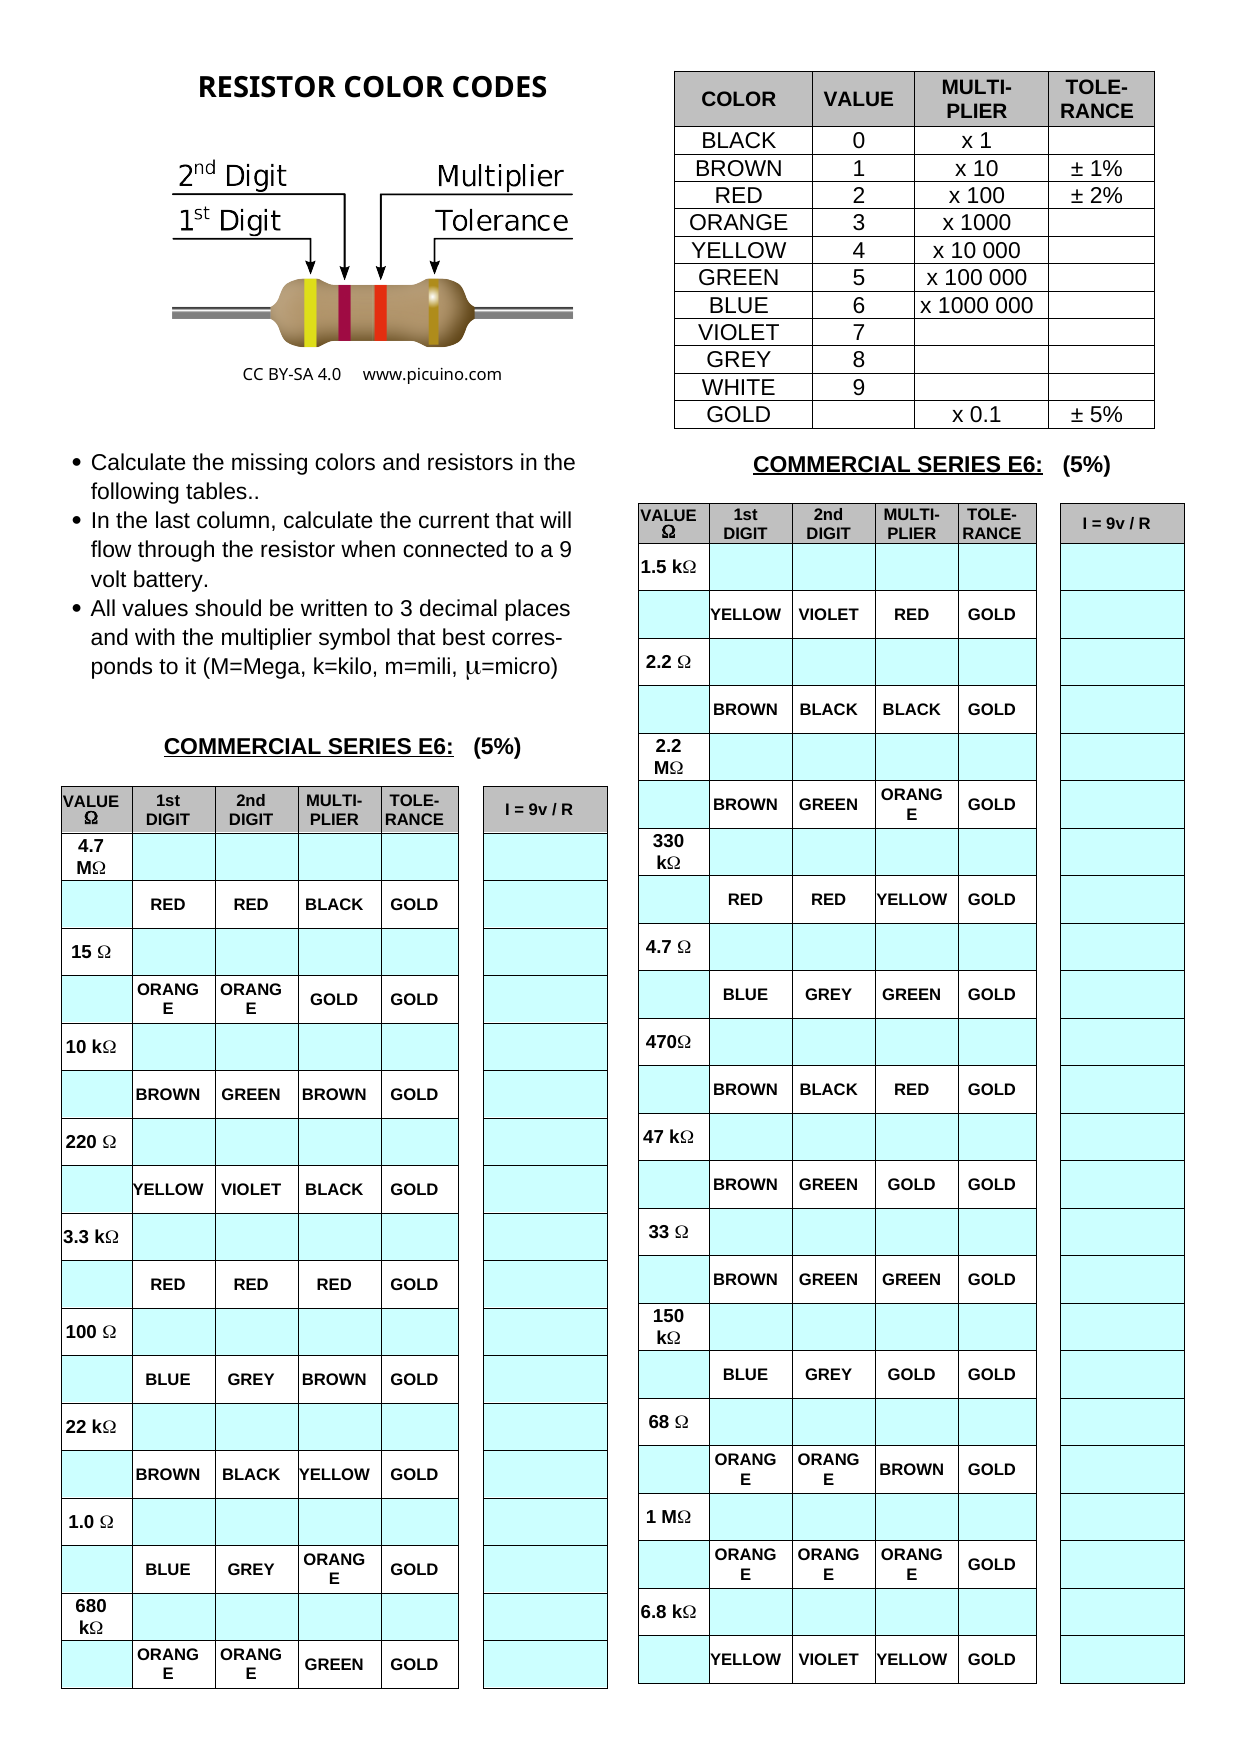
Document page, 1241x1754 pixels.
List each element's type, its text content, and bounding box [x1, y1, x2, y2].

table_cell [1037, 1588, 1060, 1635]
table_cell [876, 1209, 958, 1255]
table_cell [382, 1214, 458, 1260]
table_cell [1049, 237, 1154, 263]
table_header VALUE  [62, 787, 132, 832]
table_cell [459, 975, 483, 1022]
table_cell [959, 829, 1036, 875]
table_header 2nd DIGIT [216, 787, 298, 832]
table_cell BLACK [675, 127, 812, 153]
table_cell [382, 1499, 458, 1545]
table_cell [876, 924, 958, 970]
table_cell [876, 639, 958, 685]
table_header MULTI-PLIER [915, 72, 1048, 126]
table_cell [62, 1546, 132, 1592]
table_header COLOR [675, 72, 812, 126]
table_cell GOLD [959, 1351, 1036, 1398]
table_cell [133, 1119, 215, 1165]
table_cell BLACK [299, 881, 381, 927]
table_cell GREEN [299, 1641, 381, 1687]
table_cell [793, 1589, 875, 1635]
table_cell [382, 1119, 458, 1165]
table_cell [299, 1214, 381, 1260]
table_cell [1061, 1494, 1184, 1540]
table_cell [133, 1309, 215, 1355]
table_cell [459, 833, 483, 880]
table_cell BLUE [710, 971, 792, 1018]
table_cell [1061, 1019, 1184, 1065]
table_cell [639, 591, 709, 638]
table_cell [1037, 685, 1060, 733]
table_cell [1061, 1446, 1184, 1493]
table_cell YELLOW [133, 1166, 215, 1212]
table_cell [639, 971, 709, 1018]
table_cell GREEN [216, 1071, 298, 1117]
table_cell [299, 1499, 381, 1545]
table_cell GOLD [959, 1066, 1036, 1113]
table_cell BROWN [710, 1066, 792, 1113]
table_cell ORANGE [793, 1446, 875, 1493]
table_cell [62, 881, 132, 927]
table_cell [62, 1261, 132, 1307]
table_cell [133, 1214, 215, 1260]
table_cell [1061, 1161, 1184, 1208]
table_cell [1037, 828, 1060, 875]
table_cell 47 k [639, 1114, 709, 1160]
table_cell RED [876, 591, 958, 638]
table_cell GOLD [959, 1256, 1036, 1303]
table_cell [915, 319, 1048, 345]
table_cell 4 [813, 237, 914, 263]
table_cell 10 k [62, 1024, 132, 1070]
table_cell VIOLET [793, 1636, 875, 1683]
table_cell [459, 1118, 483, 1165]
table_cell [1061, 1589, 1184, 1635]
table_cell [216, 1024, 298, 1070]
table_cell BROWN [299, 1356, 381, 1402]
table_cell [1049, 346, 1154, 373]
table_cell [459, 1498, 483, 1545]
table_cell [484, 1451, 607, 1497]
table_cell GOLD [959, 591, 1036, 638]
table_cell BLACK [793, 1066, 875, 1113]
table_cell [459, 1308, 483, 1355]
table_cell [876, 734, 958, 780]
table_cell [1061, 639, 1184, 685]
table_cell [1037, 1018, 1060, 1065]
table_cell [216, 1214, 298, 1260]
table_cell [710, 734, 792, 780]
table_header [1037, 503, 1060, 543]
table_cell ORANGE [133, 1641, 215, 1687]
table_cell ± 2% [1049, 182, 1154, 208]
table_cell [710, 639, 792, 685]
table_cell GOLD [959, 1541, 1036, 1588]
table_cell ORANGE [133, 976, 215, 1022]
table_cell 6.8 k [639, 1589, 709, 1635]
table_cell BROWN [710, 1161, 792, 1208]
table_cell [1037, 1540, 1060, 1588]
table_cell [639, 1256, 709, 1303]
table_cell ORANGE [710, 1446, 792, 1493]
table_cell ± 5% [1049, 401, 1154, 427]
table_cell [793, 544, 875, 590]
table_cell 7 [813, 319, 914, 345]
table_cell 1.5 k [639, 544, 709, 590]
table_cell [1037, 543, 1060, 590]
table_cell RED [793, 876, 875, 923]
table_cell [1061, 829, 1184, 875]
table_cell RED [216, 1261, 298, 1307]
table_cell 1.0  [62, 1499, 132, 1545]
table_cell [959, 924, 1036, 970]
table_cell [959, 639, 1036, 685]
table_cell [793, 924, 875, 970]
table_cell [299, 834, 381, 880]
table_cell RED [133, 881, 215, 927]
table_cell [639, 686, 709, 733]
table_cell [1037, 1445, 1060, 1493]
table_cell BLACK [216, 1451, 298, 1497]
table_cell [876, 1494, 958, 1540]
table_cell [793, 639, 875, 685]
table_header TOLE-RANCE [959, 504, 1036, 543]
table_cell [1061, 876, 1184, 923]
table_cell 220  [62, 1119, 132, 1165]
table_header MULTI-PLIER [299, 787, 381, 832]
table_cell [133, 1499, 215, 1545]
table_cell [793, 1304, 875, 1350]
table_cell [299, 929, 381, 975]
table_cell VIOLET [675, 319, 812, 345]
table_cell [710, 1304, 792, 1350]
table_cell [1061, 734, 1184, 780]
table_cell [459, 1450, 483, 1497]
table_cell x 1000 [915, 209, 1048, 236]
table_cell BROWN [710, 1256, 792, 1303]
table_cell [710, 544, 792, 590]
table_cell [1037, 1493, 1060, 1540]
text CC BY-SA 4.0 www.picuino.com [129, 362, 615, 385]
table_cell [959, 1019, 1036, 1065]
table_cell x 100 [915, 182, 1048, 208]
table_header I = 9v / R [1061, 504, 1184, 543]
table_cell 6 [813, 292, 914, 318]
table_cell [459, 1260, 483, 1307]
table_cell [1061, 924, 1184, 970]
text RESISTOR COLOR CODES [129, 67, 615, 106]
table_cell [959, 1494, 1036, 1540]
table_cell [1049, 319, 1154, 345]
table_cell [484, 976, 607, 1022]
table_cell [62, 976, 132, 1022]
table_cell [1061, 971, 1184, 1018]
table_cell [1061, 1066, 1184, 1113]
table_cell [133, 929, 215, 975]
table_cell BROWN [710, 781, 792, 828]
table_cell [793, 1019, 875, 1065]
table_cell [484, 1024, 607, 1070]
table_cell x 1 [915, 127, 1048, 153]
table_cell [1037, 1113, 1060, 1160]
table_cell [382, 1309, 458, 1355]
table_cell 15  [62, 929, 132, 975]
table_cell [459, 1023, 483, 1070]
table_cell [484, 1309, 607, 1355]
table_cell [915, 346, 1048, 373]
table_cell GOLD [959, 781, 1036, 828]
table_cell GREY [675, 346, 812, 373]
table_cell RED [710, 876, 792, 923]
table_cell GOLD [959, 971, 1036, 1018]
table_cell [484, 1404, 607, 1450]
table_cell GOLD [959, 1446, 1036, 1493]
table_cell GOLD [876, 1161, 958, 1208]
table_cell GREEN [793, 1161, 875, 1208]
table_cell [710, 1209, 792, 1255]
table_cell ORANGE [710, 1541, 792, 1588]
table_cell [1037, 1303, 1060, 1350]
table_cell [710, 1494, 792, 1540]
table_cell ORANGE [876, 1541, 958, 1588]
table_cell RED [299, 1261, 381, 1307]
table_cell ORANGE [876, 781, 958, 828]
table_cell [62, 1356, 132, 1402]
list Calculate the missing colors and resistors in the following tables.. [73, 447, 612, 505]
table_cell YELLOW [299, 1451, 381, 1497]
table_cell [710, 1019, 792, 1065]
table_cell YELLOW [876, 1636, 958, 1683]
table_cell [1061, 591, 1184, 638]
table_cell 680 k [62, 1594, 132, 1640]
table_cell [1037, 590, 1060, 638]
table_cell [382, 1594, 458, 1640]
table_cell [1049, 127, 1154, 153]
table_cell [876, 544, 958, 590]
table_cell 5 [813, 264, 914, 291]
table_cell [876, 1304, 958, 1350]
table_header [459, 786, 483, 832]
table_cell [133, 1024, 215, 1070]
table_cell [959, 544, 1036, 590]
table_cell [1037, 780, 1060, 828]
table_cell [484, 1071, 607, 1117]
table_cell [1061, 781, 1184, 828]
table_cell GOLD [382, 1166, 458, 1212]
table_cell [710, 1589, 792, 1635]
list All values should be written to 3 decimal places and with the multiplier symbol that best corres-ponds to it (M=Mega, k=kilo, m=mili, =micro) [73, 593, 612, 680]
table_cell [710, 924, 792, 970]
table_cell [793, 1114, 875, 1160]
table_cell 4.7  [639, 924, 709, 970]
table_cell [484, 929, 607, 975]
table_cell [1061, 1399, 1184, 1445]
table_cell [1037, 970, 1060, 1018]
table_cell GREEN [876, 971, 958, 1018]
table_cell [216, 834, 298, 880]
table_cell [639, 1541, 709, 1588]
table_cell [1049, 209, 1154, 236]
table_cell [1037, 1350, 1060, 1398]
table_cell [1061, 1636, 1184, 1683]
table_cell [710, 829, 792, 875]
table_cell RED [675, 182, 812, 208]
table_cell 3 [813, 209, 914, 236]
table_cell [382, 1024, 458, 1070]
table_cell BLACK [876, 686, 958, 733]
table_cell GREEN [793, 781, 875, 828]
table_cell ORANGE [216, 1641, 298, 1687]
table_cell [484, 834, 607, 880]
table_cell GREY [793, 971, 875, 1018]
table_cell [959, 1209, 1036, 1255]
table_cell 470 [639, 1019, 709, 1065]
table_cell [793, 1494, 875, 1540]
table_cell 0 [813, 127, 914, 153]
table_header TOLE-RANCE [382, 787, 458, 832]
table_cell [459, 1593, 483, 1640]
table_cell [1037, 638, 1060, 685]
table_cell [62, 1166, 132, 1212]
table_cell [1061, 1304, 1184, 1350]
table_cell [1037, 1208, 1060, 1255]
table_cell BLACK [299, 1166, 381, 1212]
table_cell GREEN [675, 264, 812, 291]
table_cell [484, 881, 607, 927]
table_cell GREEN [793, 1256, 875, 1303]
table_cell GOLD [382, 1641, 458, 1687]
table_cell BLUE [710, 1351, 792, 1398]
table_cell [459, 1213, 483, 1260]
table_cell 2 [813, 182, 914, 208]
table_cell [1037, 1398, 1060, 1445]
table_cell [382, 1404, 458, 1450]
table_cell 9 [813, 374, 914, 400]
table_header TOLE- RANCE [1049, 72, 1154, 126]
table_cell 1 [813, 155, 914, 181]
table_cell 4.7 M [62, 834, 132, 880]
table_cell [876, 1399, 958, 1445]
table_cell [1061, 544, 1184, 590]
table_cell RED [216, 881, 298, 927]
table_cell GREY [216, 1546, 298, 1592]
table_header VALUE [813, 72, 914, 126]
table_cell [710, 1399, 792, 1445]
table_cell 2.2  [639, 639, 709, 685]
table_cell 150 k [639, 1304, 709, 1350]
table_cell [216, 1309, 298, 1355]
table_cell GOLD [959, 1636, 1036, 1683]
table_cell [459, 1355, 483, 1402]
table_cell [639, 1066, 709, 1113]
table_cell 8 [813, 346, 914, 373]
table_cell [459, 1070, 483, 1117]
table_cell [1061, 686, 1184, 733]
table_cell [62, 1451, 132, 1497]
table_header I = 9v / R [484, 787, 607, 832]
table_cell [1037, 875, 1060, 923]
table_cell GOLD [959, 876, 1036, 923]
table_cell VIOLET [793, 591, 875, 638]
table_cell [299, 1594, 381, 1640]
table_cell [959, 1589, 1036, 1635]
table_header 1st DIGIT [133, 787, 215, 832]
table_cell [793, 1209, 875, 1255]
table_cell [1049, 374, 1154, 400]
table_cell [1037, 1255, 1060, 1303]
table_cell [639, 1446, 709, 1493]
table_cell [216, 1404, 298, 1450]
table_cell [299, 1024, 381, 1070]
table_cell GOLD [382, 1071, 458, 1117]
table_cell [382, 929, 458, 975]
table_cell BROWN [299, 1071, 381, 1117]
table_cell GOLD [959, 1161, 1036, 1208]
table_header 2nd DIGIT [793, 504, 875, 543]
table_cell [639, 1161, 709, 1208]
table_cell YELLOW [876, 876, 958, 923]
table_cell [216, 1499, 298, 1545]
table_cell [216, 929, 298, 975]
table_cell [299, 1404, 381, 1450]
table_cell GOLD [382, 1546, 458, 1592]
table_cell [1049, 264, 1154, 291]
table_cell [1037, 1065, 1060, 1113]
table_cell 100  [62, 1309, 132, 1355]
table_cell [959, 1399, 1036, 1445]
table_cell x 0.1 [915, 401, 1048, 427]
table_cell [484, 1594, 607, 1640]
table_cell [62, 1071, 132, 1117]
table_cell [459, 1545, 483, 1592]
table_cell [959, 734, 1036, 780]
table_cell [639, 1351, 709, 1398]
table_cell YELLOW [710, 1636, 792, 1683]
table_cell [459, 928, 483, 975]
table_cell [382, 834, 458, 880]
table_cell [484, 1546, 607, 1592]
table_cell [484, 1166, 607, 1212]
table_cell GOLD [382, 976, 458, 1022]
table_cell [484, 1119, 607, 1165]
table_cell [876, 1114, 958, 1160]
table_cell [959, 1304, 1036, 1350]
table_header VALUE  [639, 504, 709, 543]
table_cell RED [133, 1261, 215, 1307]
table_cell ORANGE [793, 1541, 875, 1588]
table_cell GOLD [299, 976, 381, 1022]
table_cell [813, 401, 914, 427]
table_cell GOLD [959, 686, 1036, 733]
table_cell [915, 374, 1048, 400]
table_cell ORANGE [216, 976, 298, 1022]
list In the last column, calculate the current that will flow through the resistor when connected to a 9 volt battery. [73, 505, 612, 593]
table_cell GOLD [382, 1261, 458, 1307]
table_cell [639, 1636, 709, 1683]
table_cell BROWN [133, 1451, 215, 1497]
table_cell WHITE [675, 374, 812, 400]
table_cell [959, 1114, 1036, 1160]
table_cell GOLD [675, 401, 812, 427]
table_cell [133, 834, 215, 880]
table_cell GREY [216, 1356, 298, 1402]
table_cell [876, 1019, 958, 1065]
table_cell [1049, 292, 1154, 318]
table_cell 33  [639, 1209, 709, 1255]
table_cell ± 1% [1049, 155, 1154, 181]
table_cell [793, 1399, 875, 1445]
table_cell [876, 829, 958, 875]
picture [156, 146, 589, 363]
table_cell [459, 1165, 483, 1212]
table_cell 330 k [639, 829, 709, 875]
table_cell 22 k [62, 1404, 132, 1450]
text COMMERCIAL SERIES E6: (5%) [650, 451, 1213, 477]
table_cell x 100 000 [915, 264, 1048, 291]
table_cell [484, 1214, 607, 1260]
table_cell [484, 1499, 607, 1545]
table_cell GOLD [876, 1351, 958, 1398]
table_cell RED [876, 1066, 958, 1113]
table_cell [876, 1589, 958, 1635]
table_cell YELLOW [675, 237, 812, 263]
table_cell [1037, 923, 1060, 970]
table_cell GREY [793, 1351, 875, 1398]
table_cell [1037, 1635, 1060, 1683]
table_cell [1061, 1114, 1184, 1160]
table_cell BLUE [133, 1356, 215, 1402]
table_cell BLUE [675, 292, 812, 318]
table_cell [1037, 1160, 1060, 1208]
table_cell GOLD [382, 1356, 458, 1402]
table_cell [216, 1119, 298, 1165]
table_cell GOLD [382, 1451, 458, 1497]
table_cell x 10 [915, 155, 1048, 181]
table_cell VIOLET [216, 1166, 298, 1212]
table_cell [1037, 733, 1060, 780]
table_cell 2.2 M [639, 734, 709, 780]
table_cell [459, 880, 483, 927]
table_cell [639, 876, 709, 923]
table_cell BROWN [710, 686, 792, 733]
table_cell [484, 1641, 607, 1687]
table_cell [299, 1309, 381, 1355]
table_cell [1061, 1351, 1184, 1398]
table_cell [793, 734, 875, 780]
table_cell x 10 000 [915, 237, 1048, 263]
table_cell [459, 1640, 483, 1687]
table_cell BROWN [675, 155, 812, 181]
table_cell [62, 1641, 132, 1687]
table_cell ORANGE [675, 209, 812, 236]
table_cell GOLD [382, 881, 458, 927]
table_cell BROWN [133, 1071, 215, 1117]
table_cell [459, 1403, 483, 1450]
table_cell 68  [639, 1399, 709, 1445]
table_cell GREEN [876, 1256, 958, 1303]
table_cell [484, 1261, 607, 1307]
table_cell [299, 1119, 381, 1165]
table_cell [1061, 1541, 1184, 1588]
table_cell [793, 829, 875, 875]
text COMMERCIAL SERIES E6: (5%) [73, 733, 612, 759]
table_cell [1061, 1209, 1184, 1255]
table_cell 1 M [639, 1494, 709, 1540]
table_header 1st DIGIT [710, 504, 792, 543]
table_cell [133, 1404, 215, 1450]
table_cell [133, 1594, 215, 1640]
table_cell [1061, 1256, 1184, 1303]
table_cell BROWN [876, 1446, 958, 1493]
table_cell 3.3 k [62, 1214, 132, 1260]
table_cell x 1000 000 [915, 292, 1048, 318]
table_cell [710, 1114, 792, 1160]
table_cell ORANGE [299, 1546, 381, 1592]
table_cell BLUE [133, 1546, 215, 1592]
table_cell [216, 1594, 298, 1640]
table_cell [639, 781, 709, 828]
table_cell [484, 1356, 607, 1402]
table_header MULTI-PLIER [876, 504, 958, 543]
table_cell YELLOW [710, 591, 792, 638]
table_cell BLACK [793, 686, 875, 733]
